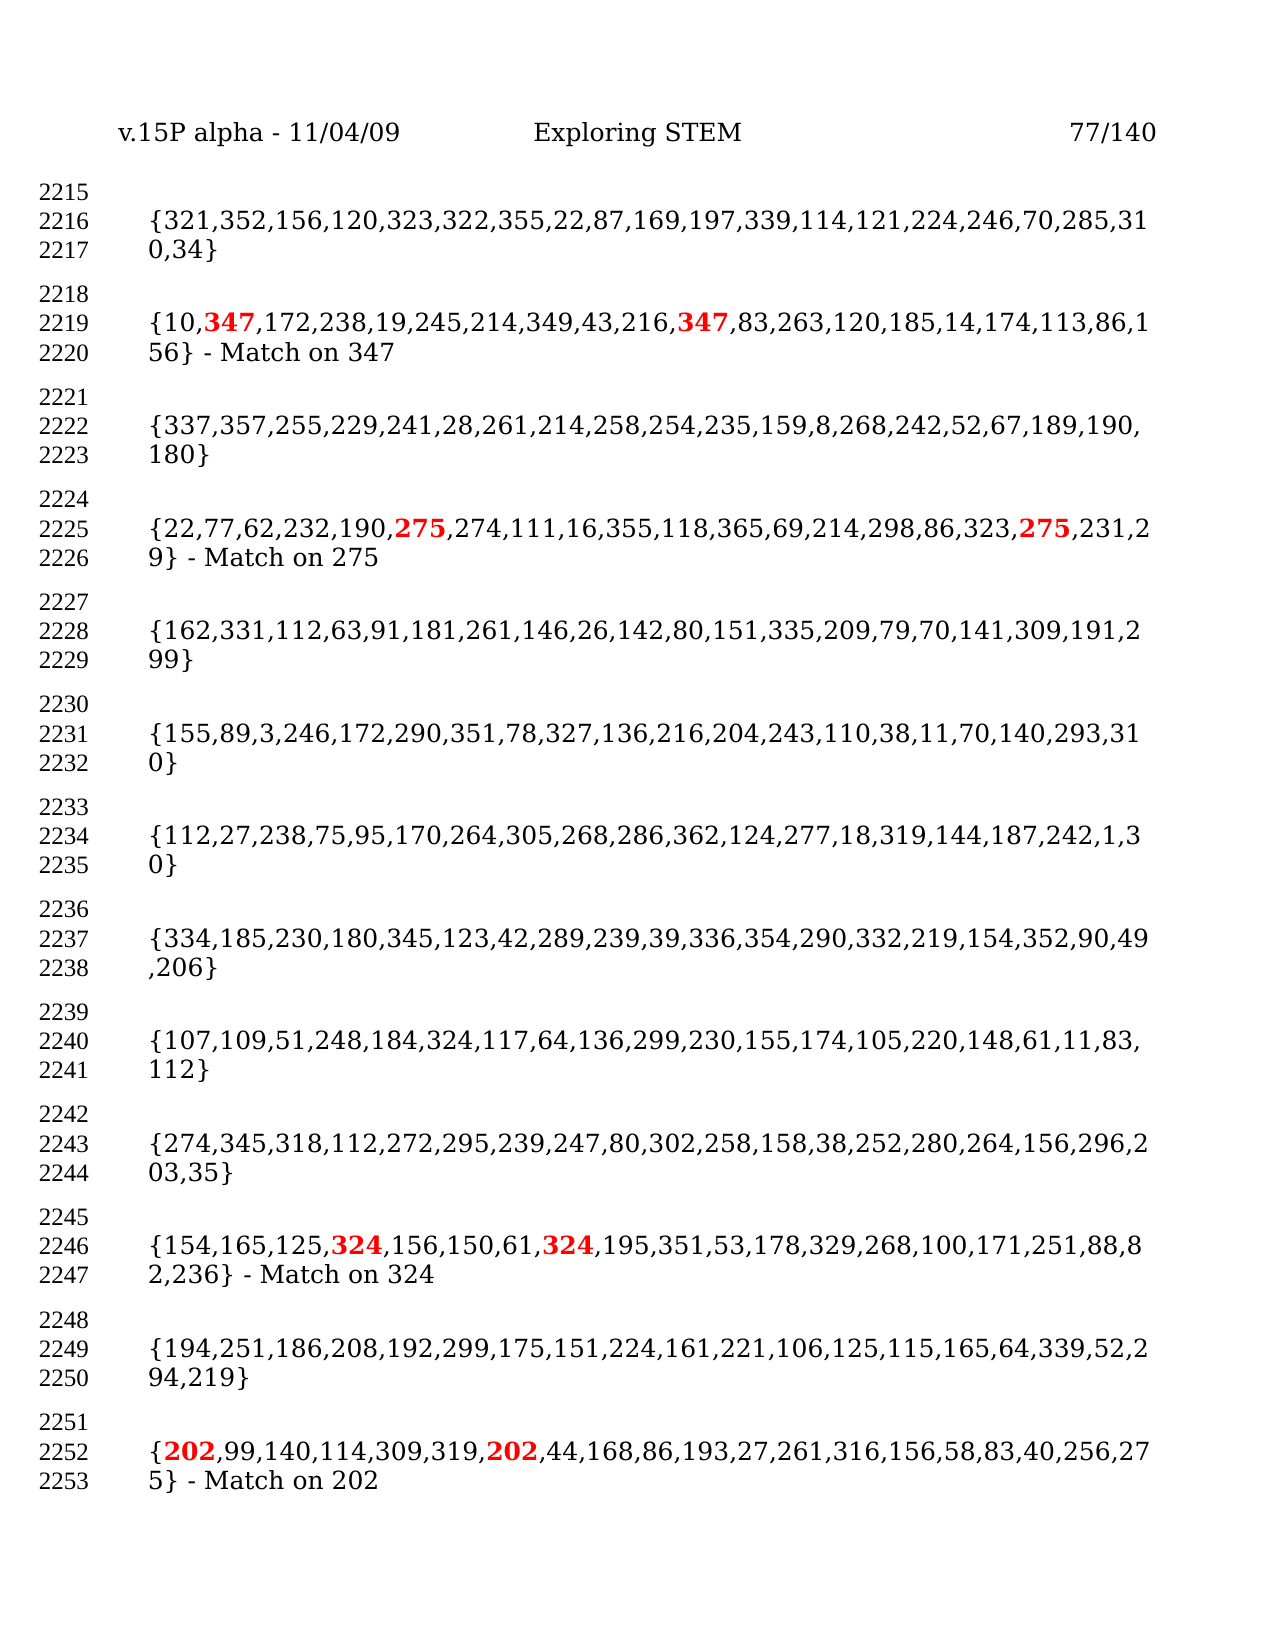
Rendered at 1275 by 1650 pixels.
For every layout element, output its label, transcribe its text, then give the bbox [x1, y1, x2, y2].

text {321,352,156,120,323,322,355,22,87,169,197,339,114,121,224,246,70,285,310,34} [148, 177, 1157, 264]
text {22,77,62,232,190,275,274,111,16,355,118,365,69,214,298,86,323,275,231,29} - Match on 275 [148, 484, 1157, 572]
text {194,251,186,208,192,299,175,151,224,161,221,106,125,115,165,64,339,52,294,219} [148, 1305, 1157, 1392]
text {202,99,140,114,309,319,202,44,168,86,193,27,261,316,156,58,83,40,256,275} - Match on 202 [148, 1407, 1157, 1495]
text {112,27,238,75,95,170,264,305,268,286,362,124,277,18,319,144,187,242,1,30} [148, 792, 1157, 880]
text {337,357,255,229,241,28,261,214,258,254,235,159,8,268,242,52,67,189,190,180} [148, 382, 1157, 469]
text {107,109,51,248,184,324,117,64,136,299,230,155,174,105,220,148,61,11,83,112} [148, 997, 1157, 1085]
text {154,165,125,324,156,150,61,324,195,351,53,178,329,268,100,171,251,88,82,236} - Match on 324 [148, 1202, 1157, 1290]
text {334,185,230,180,345,123,42,289,239,39,336,354,290,332,219,154,352,90,49,206} [148, 895, 1157, 982]
text {274,345,318,112,272,295,239,247,80,302,258,158,38,252,280,264,156,296,203,35} [148, 1100, 1157, 1187]
text {10,347,172,238,19,245,214,349,43,216,347,83,263,120,185,14,174,113,86,156} - Match on 347 [148, 279, 1157, 367]
text {155,89,3,246,172,290,351,78,327,136,216,204,243,110,38,11,70,140,293,310} [148, 690, 1157, 777]
text {162,331,112,63,91,181,261,146,26,142,80,151,335,209,79,70,141,309,191,299} [148, 587, 1157, 675]
